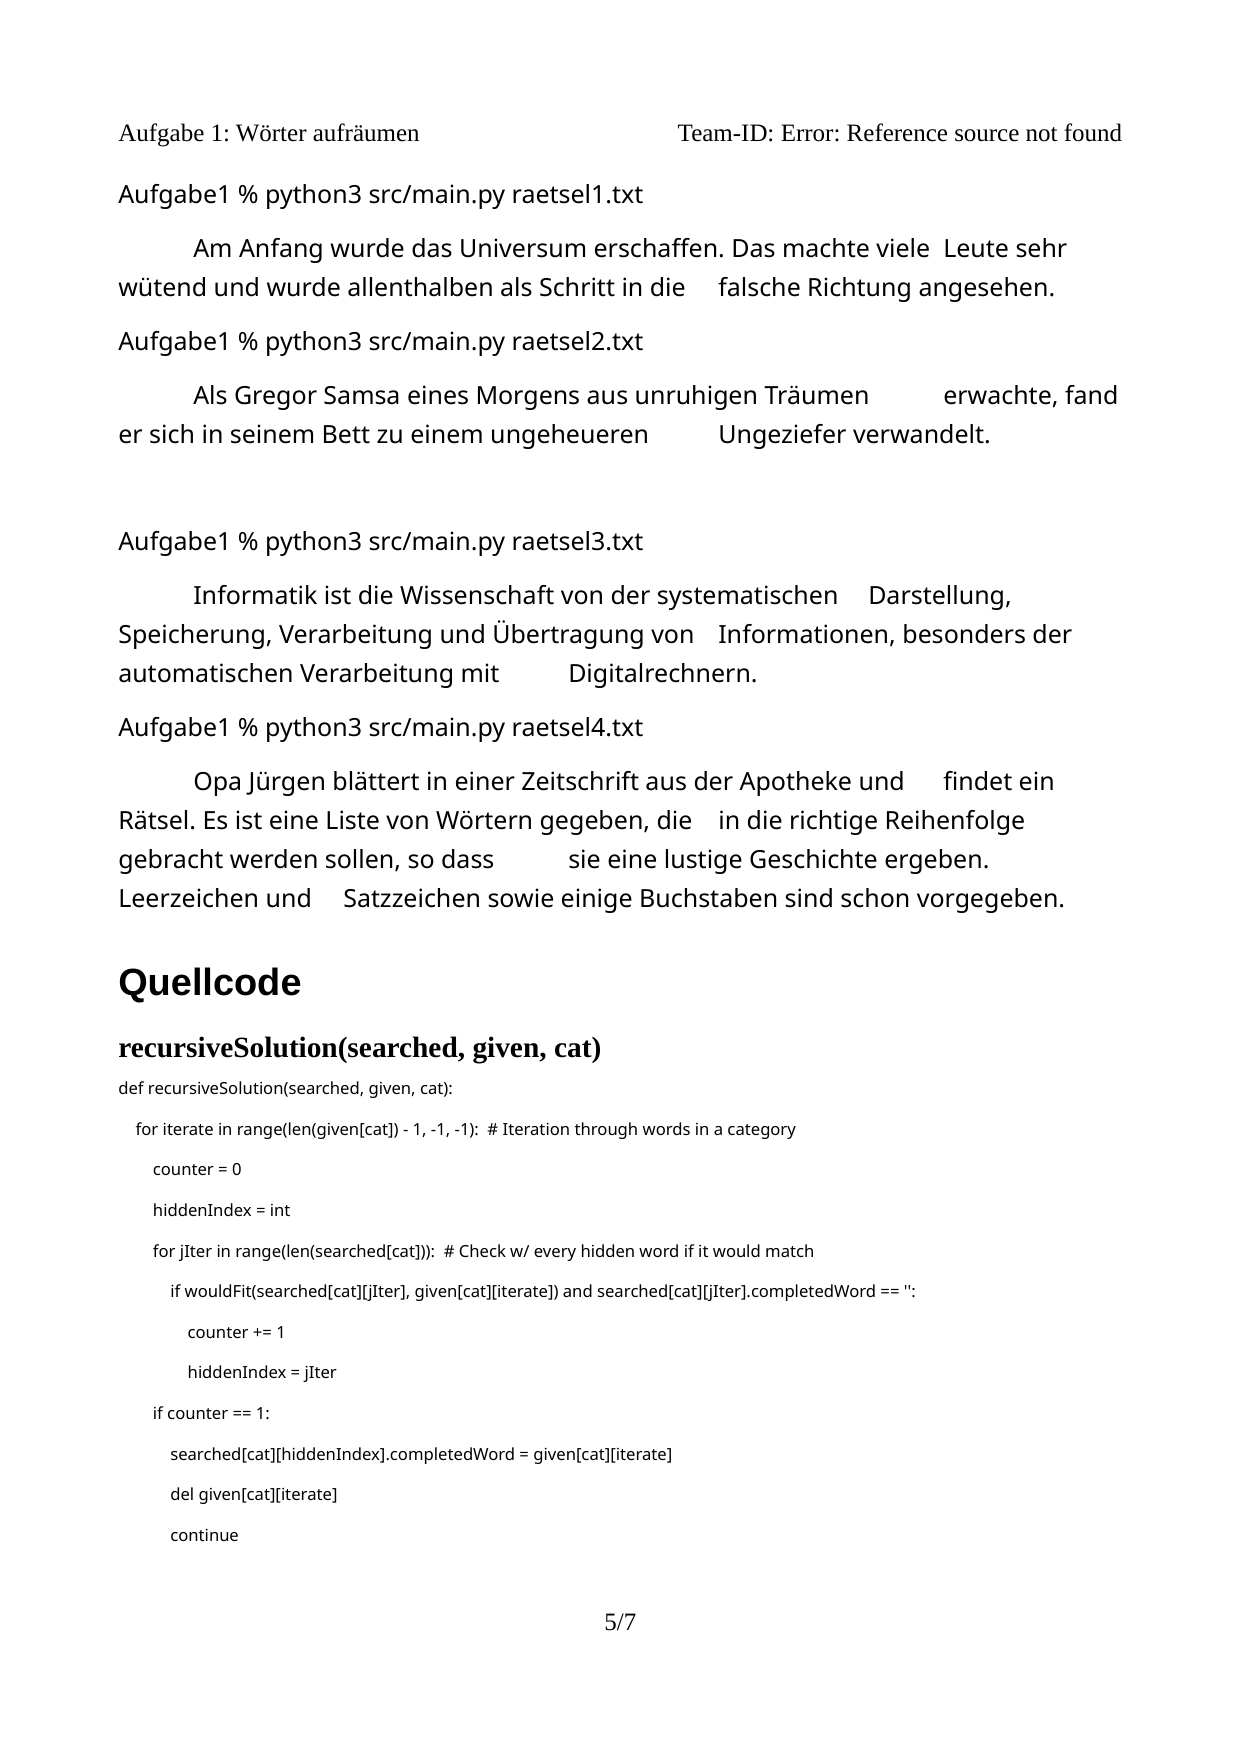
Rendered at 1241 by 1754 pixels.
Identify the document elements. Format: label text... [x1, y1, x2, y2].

text for jIter in range(len(searched[cat])): # Check w/ every hidden word if it would match [118, 1239, 1122, 1262]
text if counter == 1: [118, 1402, 1122, 1424]
text counter = 0 [118, 1158, 1122, 1181]
subtitle Quellcode [118, 960, 1122, 1003]
text Am Anfang wurde das Universum erschaffen. Das machte viele Leute sehr wütend und wurde allenthalben als Schritt in die falsche Richtung angesehen. [118, 231, 1122, 304]
text Opa Jürgen blättert in einer Zeitschrift aus der Apotheke und findet ein Rätsel. Es ist eine Liste von Wörtern gegeben, die in die richtige Reihenfolge gebracht werden sollen, so dass sie eine lustige Geschichte ergeben. Leerzeichen und Satzzeichen sowie einige Buchstaben sind schon vorgegeben. [118, 763, 1122, 915]
text Aufgabe1 % python3 src/main.py raetsel2.txt [118, 323, 1122, 358]
text Aufgabe1 % python3 src/main.py raetsel4.txt [118, 710, 1122, 744]
text continue [118, 1524, 1122, 1546]
text counter += 1 [118, 1321, 1122, 1343]
subtitle recursiveSolution(searched, given, cat) [118, 1031, 1122, 1064]
text for iterate in range(len(given[cat]) - 1, -1, -1): # Iteration through words in a category [118, 1117, 1122, 1140]
text hiddenIndex = jIter [118, 1361, 1122, 1384]
text def recursiveSolution(searched, given, cat): [118, 1077, 1122, 1099]
text del given[cat][iterate] [118, 1483, 1122, 1506]
text Informatik ist die Wissenschaft von der systematischen Darstellung, Speicherung, Verarbeitung und Übertragung von Informationen, besonders der automatischen Verarbeitung mit Digitalrechnern. [118, 578, 1122, 690]
text Als Gregor Samsa eines Morgens aus unruhigen Träumen erwachte, fand er sich in seinem Bett zu einem ungeheueren Ungeziefer verwandelt. [118, 377, 1122, 451]
text searched[cat][hiddenIndex].completedWord = given[cat][iterate] [118, 1442, 1122, 1465]
text hiddenIndex = int [118, 1199, 1122, 1221]
text Aufgabe1 % python3 src/main.py raetsel1.txt [118, 177, 1122, 211]
text Aufgabe1 % python3 src/main.py raetsel3.txt [118, 524, 1122, 558]
text if wouldFit(searched[cat][jIter], given[cat][iterate]) and searched[cat][jIter].completedWord == '': [118, 1280, 1122, 1303]
